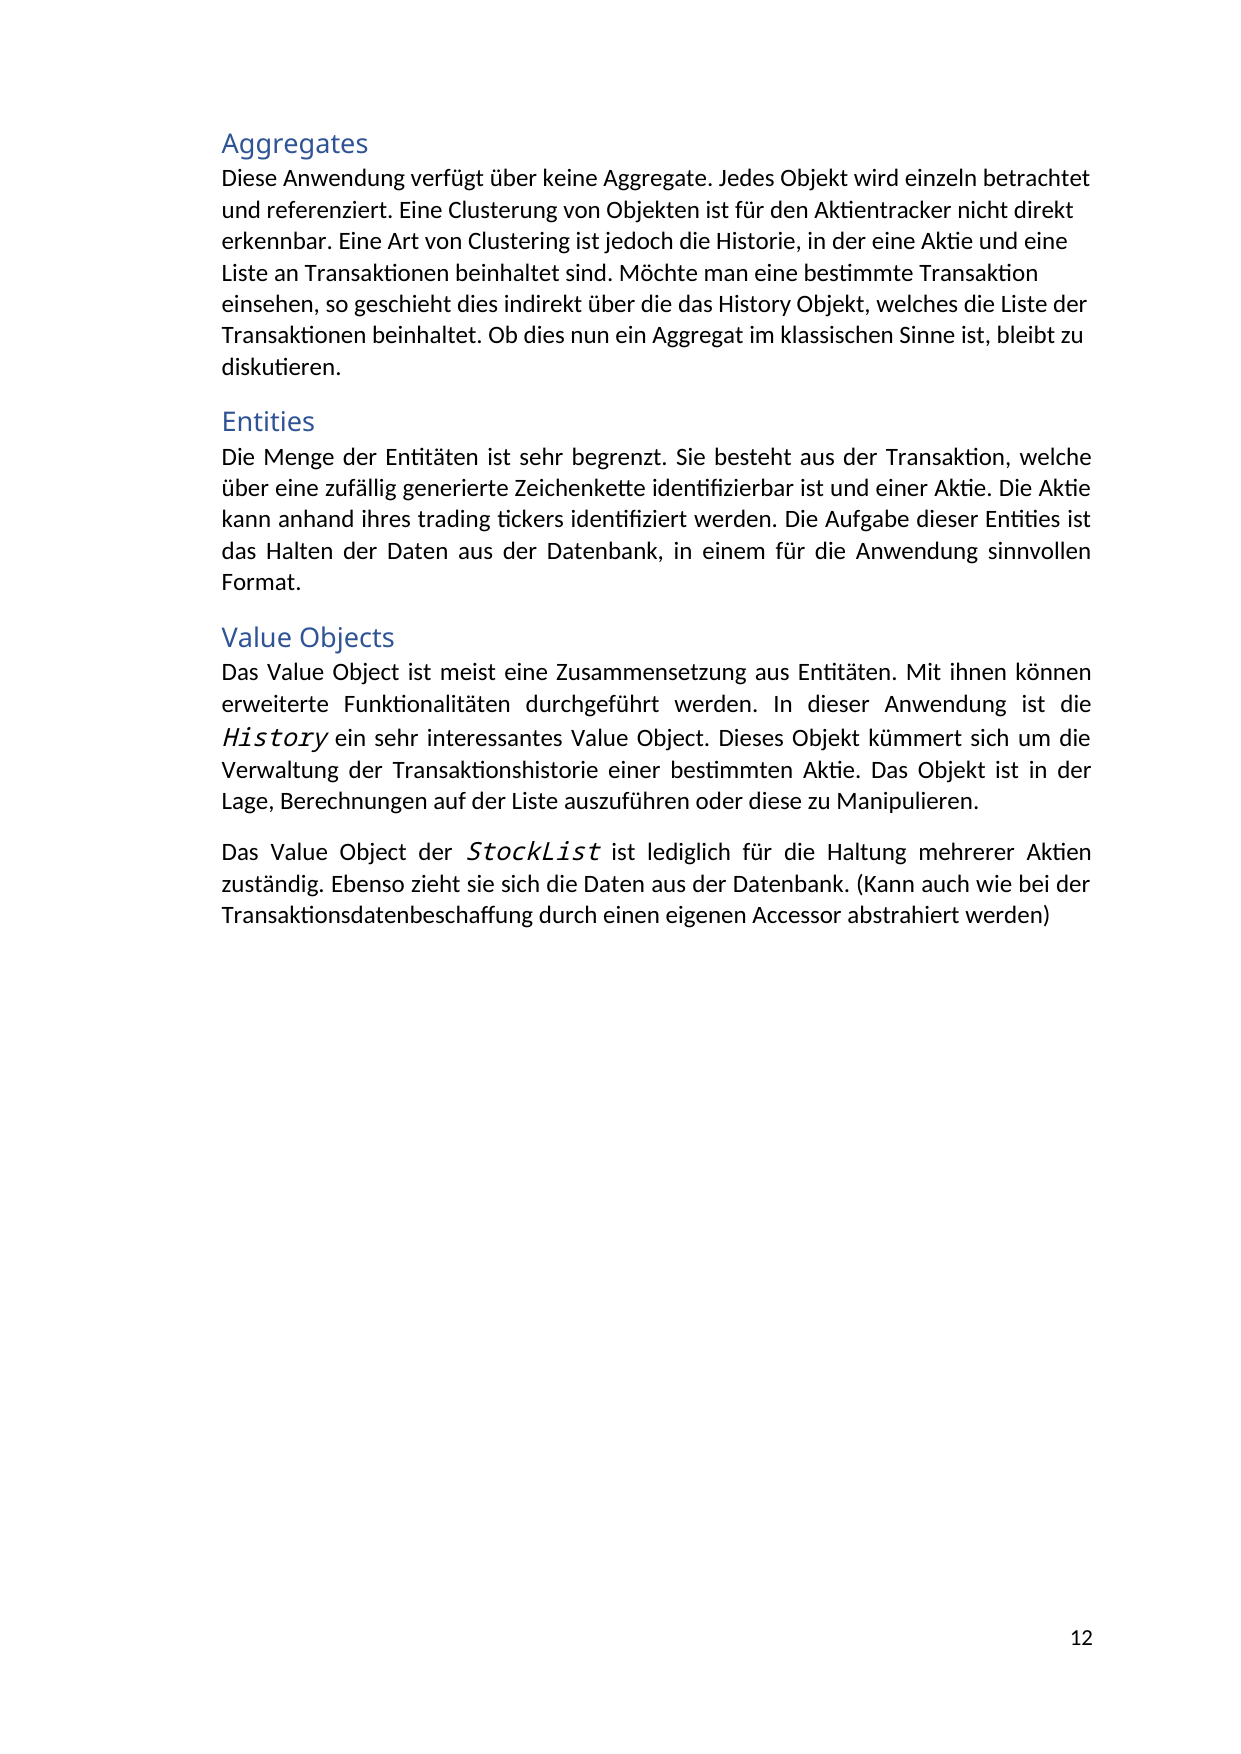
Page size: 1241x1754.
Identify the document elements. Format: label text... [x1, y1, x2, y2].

text Diese Anwendung verfügt über keine Aggregate. Jedes Objekt wird einzeln betrachtet und referenziert. Eine Clusterung von Objekten ist für den Aktientracker nicht direkt erkennbar. Eine Art von Clustering ist jedoch die Historie, in der eine Aktie und eine Liste an Transaktionen beinhaltet sind. Möchte man eine bestimmte Transaktion einsehen, so geschieht dies indirekt über die das History Objekt, welches die Liste der Transaktionen beinhaltet. Ob dies nun ein Aggregat im klassischen Sinne ist, bleibt zu diskutieren. [221, 163, 1093, 381]
text Das Value Object der StockList ist lediglich für die Haltung mehrerer Aktien zuständig. Ebenso zieht sie sich die Daten aus der Datenbank. (Kann auch wie bei der Transaktionsdatenbeschaffung durch einen eigenen Accessor abstrahiert werden) [221, 833, 1093, 930]
subtitle Entities [148, 403, 1093, 440]
text Die Menge der Entitäten ist sehr begrenzt. Sie besteht aus der Transaktion, welche über eine zufällig generierte Zeichenkette identifizierbar ist und einer Aktie. Die Aktie kann anhand ihres trading tickers identifiziert werden. Die Aufgabe dieser Entities ist das Halten der Daten aus der Datenbank, in einem für die Anwendung sinnvollen Format. [221, 441, 1093, 597]
subtitle Aggregates [148, 125, 1093, 162]
subtitle Value Objects [148, 618, 1093, 655]
text Das Value Object ist meist eine Zusammensetzung aus Entitäten. Mit ihnen können erweiterte Funktionalitäten durchgeführt werden. In dieser Anwendung ist die History ein sehr interessantes Value Object. Dieses Objekt kümmert sich um die Verwaltung der Transaktionshistorie einer bestimmten Aktie. Das Objekt ist in der Lage, Berechnungen auf der Liste auszuführen oder diese zu Manipulieren. [221, 656, 1093, 816]
